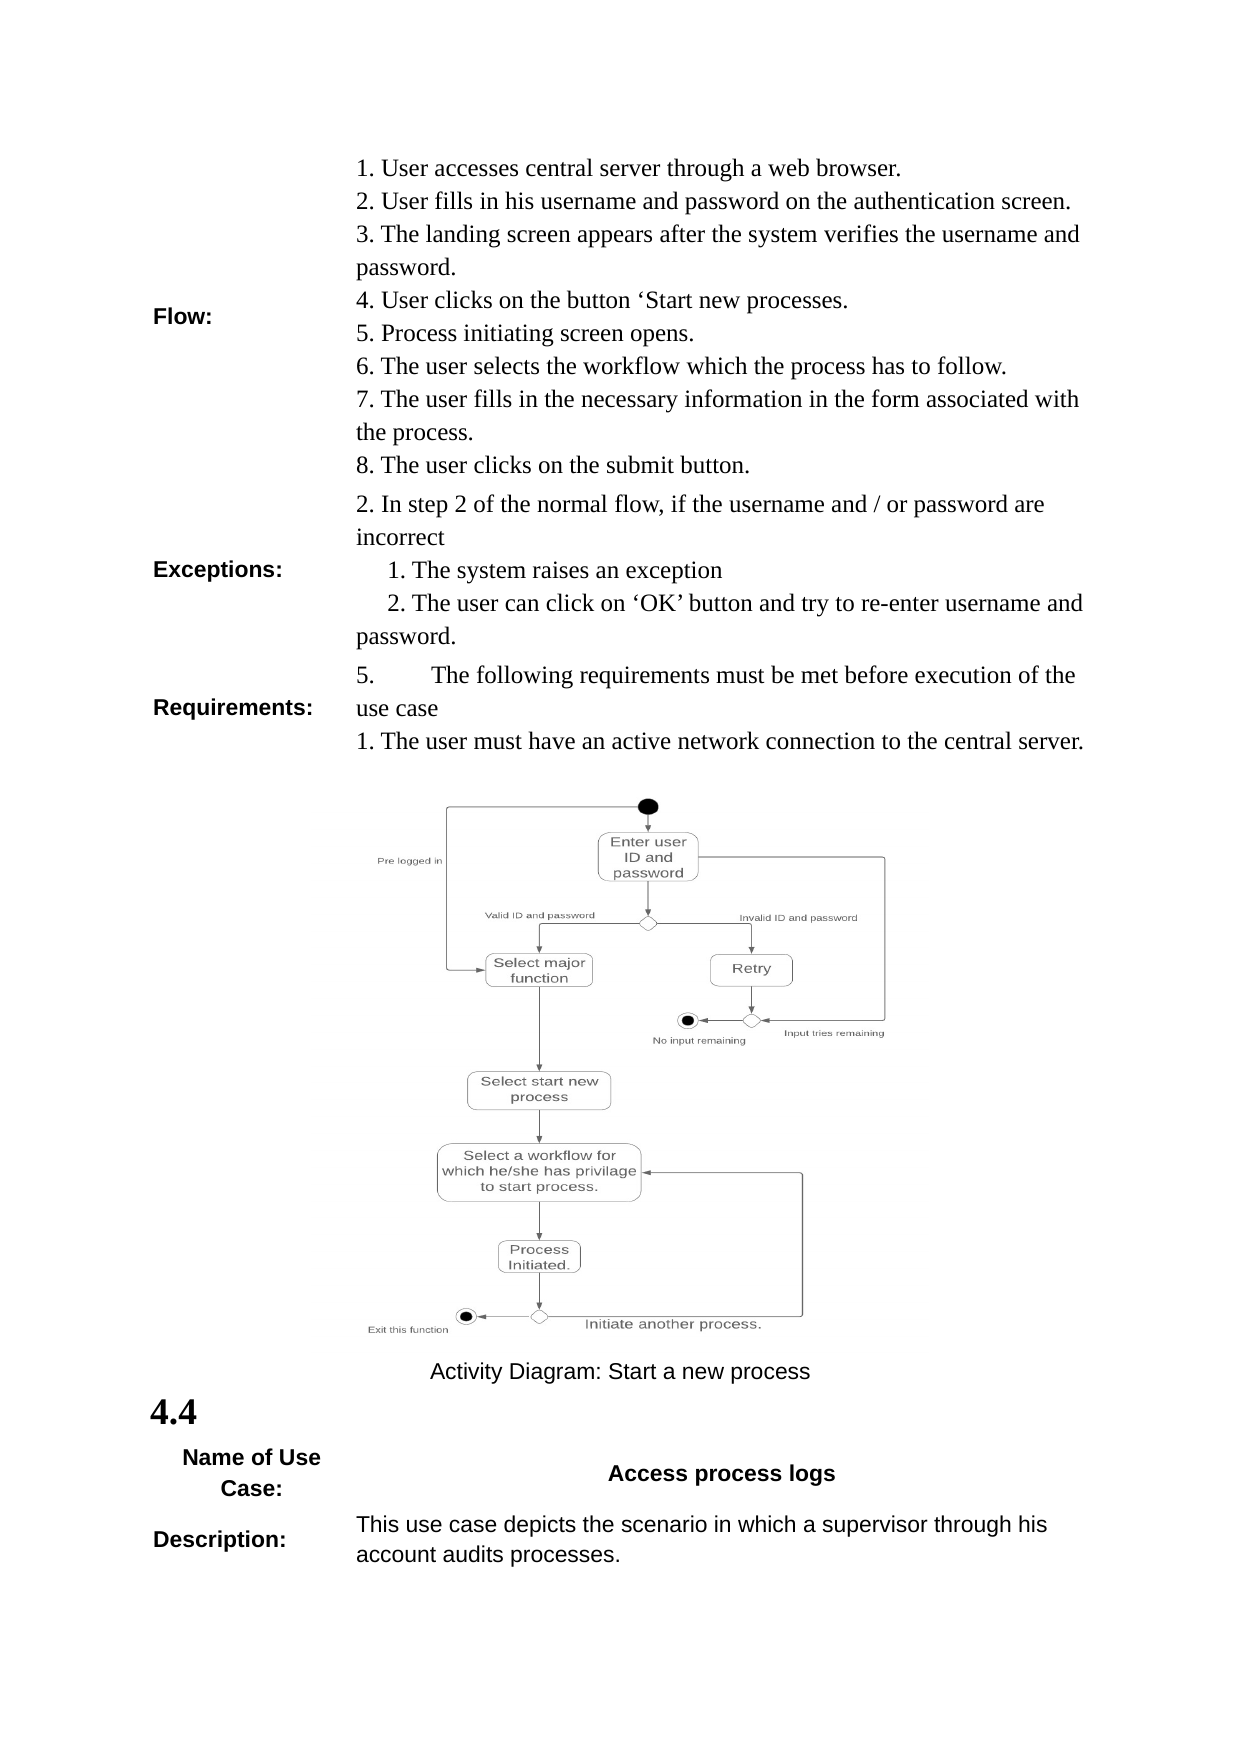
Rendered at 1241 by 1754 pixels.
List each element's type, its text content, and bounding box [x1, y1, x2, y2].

table_header Name of Use Case: [150, 1441, 353, 1508]
table_cell 2. In step 2 of the normal flow, if the username and / or password are incorrect 1. The system raises an exception 2. The user can click on ‘OK’ button and try to re-enter username and password. [353, 486, 1090, 657]
text 4.4 [150, 1390, 1090, 1433]
table_cell Flow: [150, 150, 353, 486]
table_cell Requirements: [150, 657, 353, 762]
table_cell The following requirements must be met before execution of the use case 1. The user must have an active network connection to the central server. [353, 657, 1090, 762]
table_cell 1. User accesses central server through a web browser. 2. User fills in his username and password on the authentication screen. 3. The landing screen appears after the system verifies the username and password. 4. User clicks on the button ‘Start new processes. 5. Process initiating screen opens. 6. The user selects the workflow which the process has to follow. 7. The user fills in the necessary information in the form associated with the process. 8. The user clicks on the submit button. [353, 150, 1090, 486]
text Activity Diagram: Start a new process [150, 1358, 1090, 1384]
table_cell This use case depicts the scenario in which a supervisor through his account audits processes. [353, 1508, 1090, 1574]
table_header Access process logs [353, 1441, 1090, 1508]
table_cell Description: [150, 1508, 353, 1574]
table_cell Exceptions: [150, 486, 353, 657]
